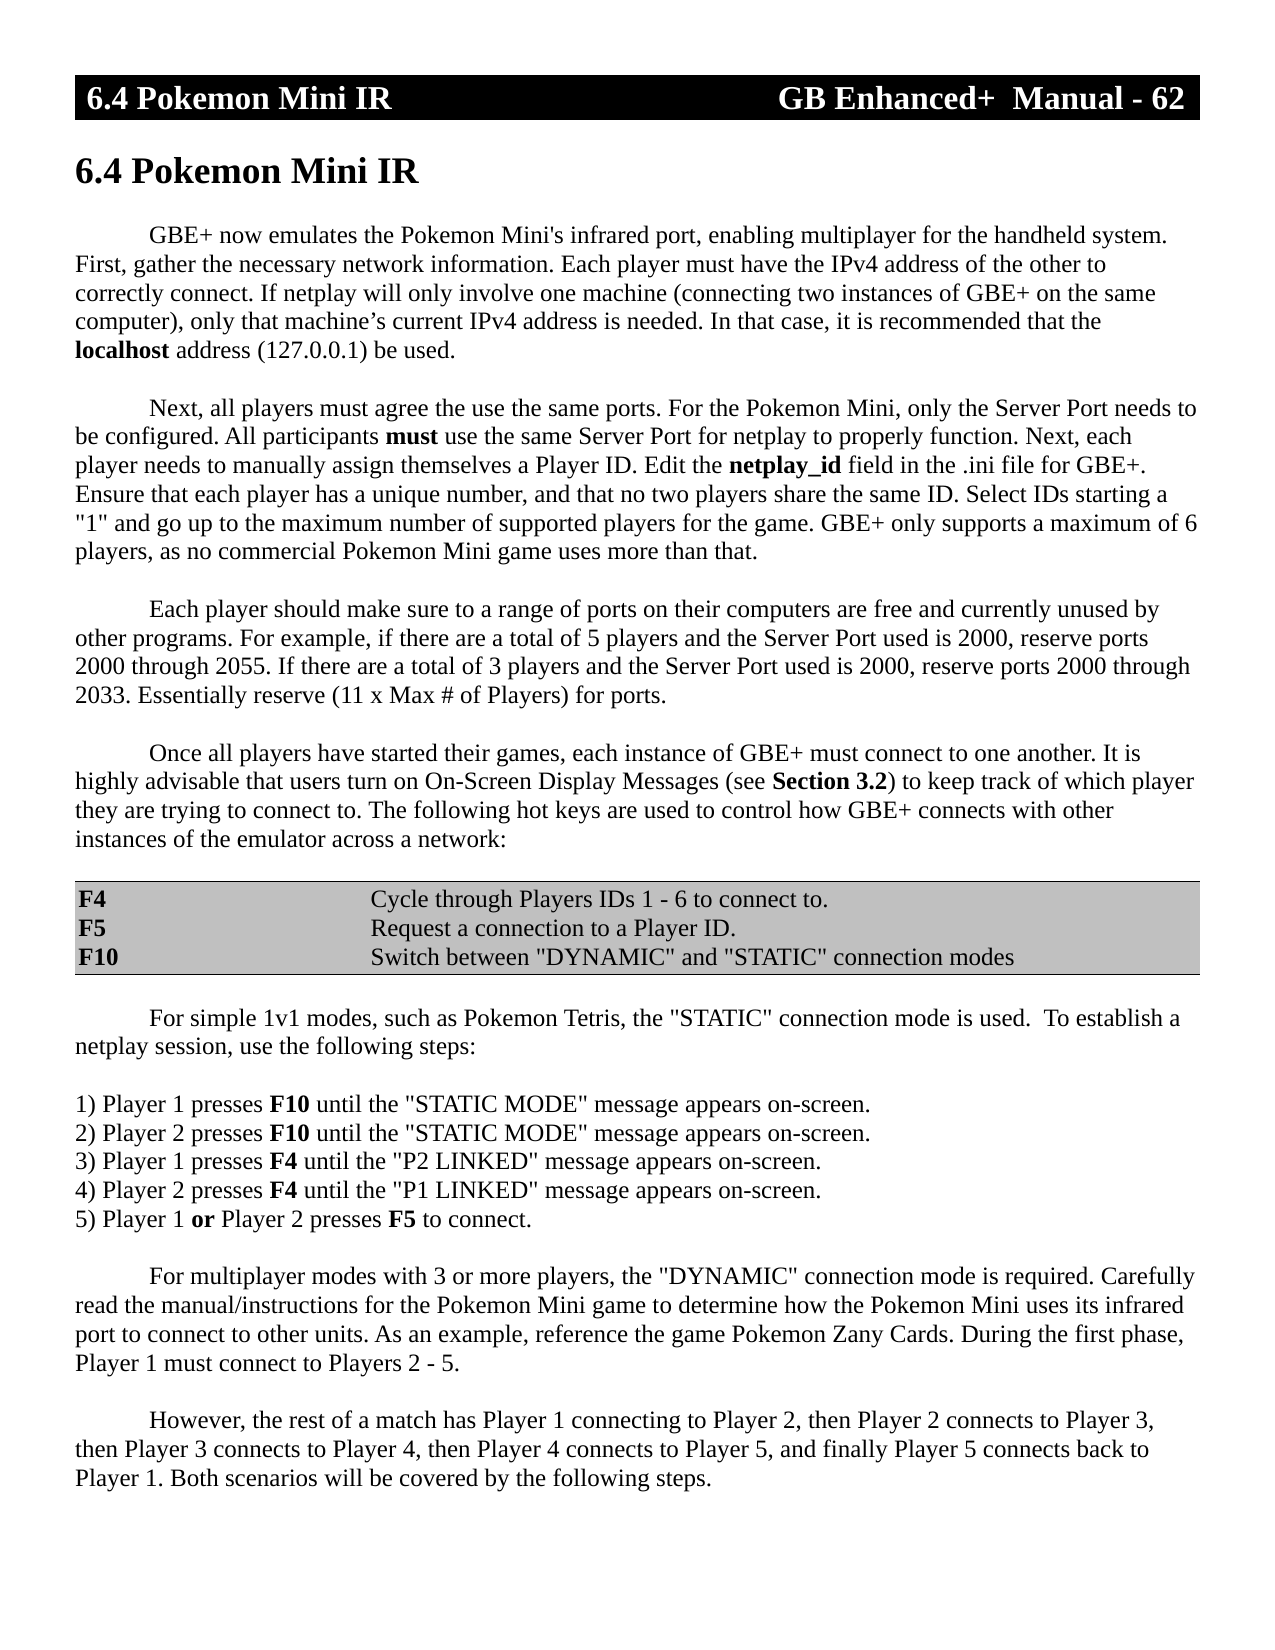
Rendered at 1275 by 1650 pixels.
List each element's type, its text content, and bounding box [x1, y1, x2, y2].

text For simple 1v1 modes, such as Pokemon Tetris, the "STATIC" connection mode is used. To establish a netplay session, use the following steps: [75, 1003, 1200, 1060]
text F4 Cycle through Players IDs 1 - 6 to connect to. [75, 882, 1200, 910]
text F10 Switch between "DYNAMIC" and "STATIC" connection modes [75, 939, 1200, 974]
text Once all players have started their games, each instance of GBE+ must connect to one another. It is highly advisable that users turn on On-Screen Display Messages (see Section 3.2) to keep track of which player they are trying to connect to. The following hot keys are used to control how GBE+ connects with other instances of the emulator across a network: [75, 738, 1200, 853]
text 6.4 Pokemon Mini IR [75, 148, 1200, 191]
text However, the rest of a match has Player 1 connecting to Player 2, then Player 2 connects to Player 3, then Player 3 connects to Player 4, then Player 4 connects to Player 5, and finally Player 5 connects back to Player 1. Both scenarios will be covered by the following steps. [75, 1405, 1200, 1491]
text 2) Player 2 presses F10 until the "STATIC MODE" message appears on-screen. [75, 1118, 1200, 1146]
text Next, all players must agree the use the same ports. For the Pokemon Mini, only the Server Port needs to be configured. All participants must use the same Server Port for netplay to properly function. Next, each player needs to manually assign themselves a Player ID. Edit the netplay_id field in the .ini file for GBE+. Ensure that each player has a unique number, and that no two players share the same ID. Select IDs starting a "1" and go up to the maximum number of supported players for the game. GBE+ only supports a maximum of 6 players, as no commercial Pokemon Mini game uses more than that. [75, 393, 1200, 565]
text 1) Player 1 presses F10 until the "STATIC MODE" message appears on-screen. [75, 1089, 1200, 1118]
text For multiplayer modes with 3 or more players, the "DYNAMIC" connection mode is required. Carefully read the manual/instructions for the Pokemon Mini game to determine how the Pokemon Mini uses its infrared port to connect to other units. As an example, reference the game Pokemon Zany Cards. During the first phase, Player 1 must connect to Players 2 - 5. [75, 1261, 1200, 1376]
text F5 Request a connection to a Player ID. [75, 910, 1200, 939]
text GBE+ now emulates the Pokemon Mini's infrared port, enabling multiplayer for the handheld system. First, gather the necessary network information. Each player must have the IPv4 address of the other to correctly connect. If netplay will only involve one machine (connecting two instances of GBE+ on the same computer), only that machine’s current IPv4 address is needed. In that case, it is recommended that the localhost address (127.0.0.1) be used. [75, 220, 1200, 364]
text 5) Player 1 or Player 2 presses F5 to connect. [75, 1204, 1200, 1233]
text 4) Player 2 presses F4 until the "P1 LINKED" message appears on-screen. [75, 1175, 1200, 1204]
text 3) Player 1 presses F4 until the "P2 LINKED" message appears on-screen. [75, 1146, 1200, 1175]
text Each player should make sure to a range of ports on their computers are free and currently unused by other programs. For example, if there are a total of 5 players and the Server Port used is 2000, reserve ports 2000 through 2055. If there are a total of 3 players and the Server Port used is 2000, reserve ports 2000 through 2033. Essentially reserve (11 x Max # of Players) for ports. [75, 594, 1200, 709]
text 6.4 Pokemon Mini IR GB Enhanced+ Manual - 62 [75, 75, 1200, 119]
